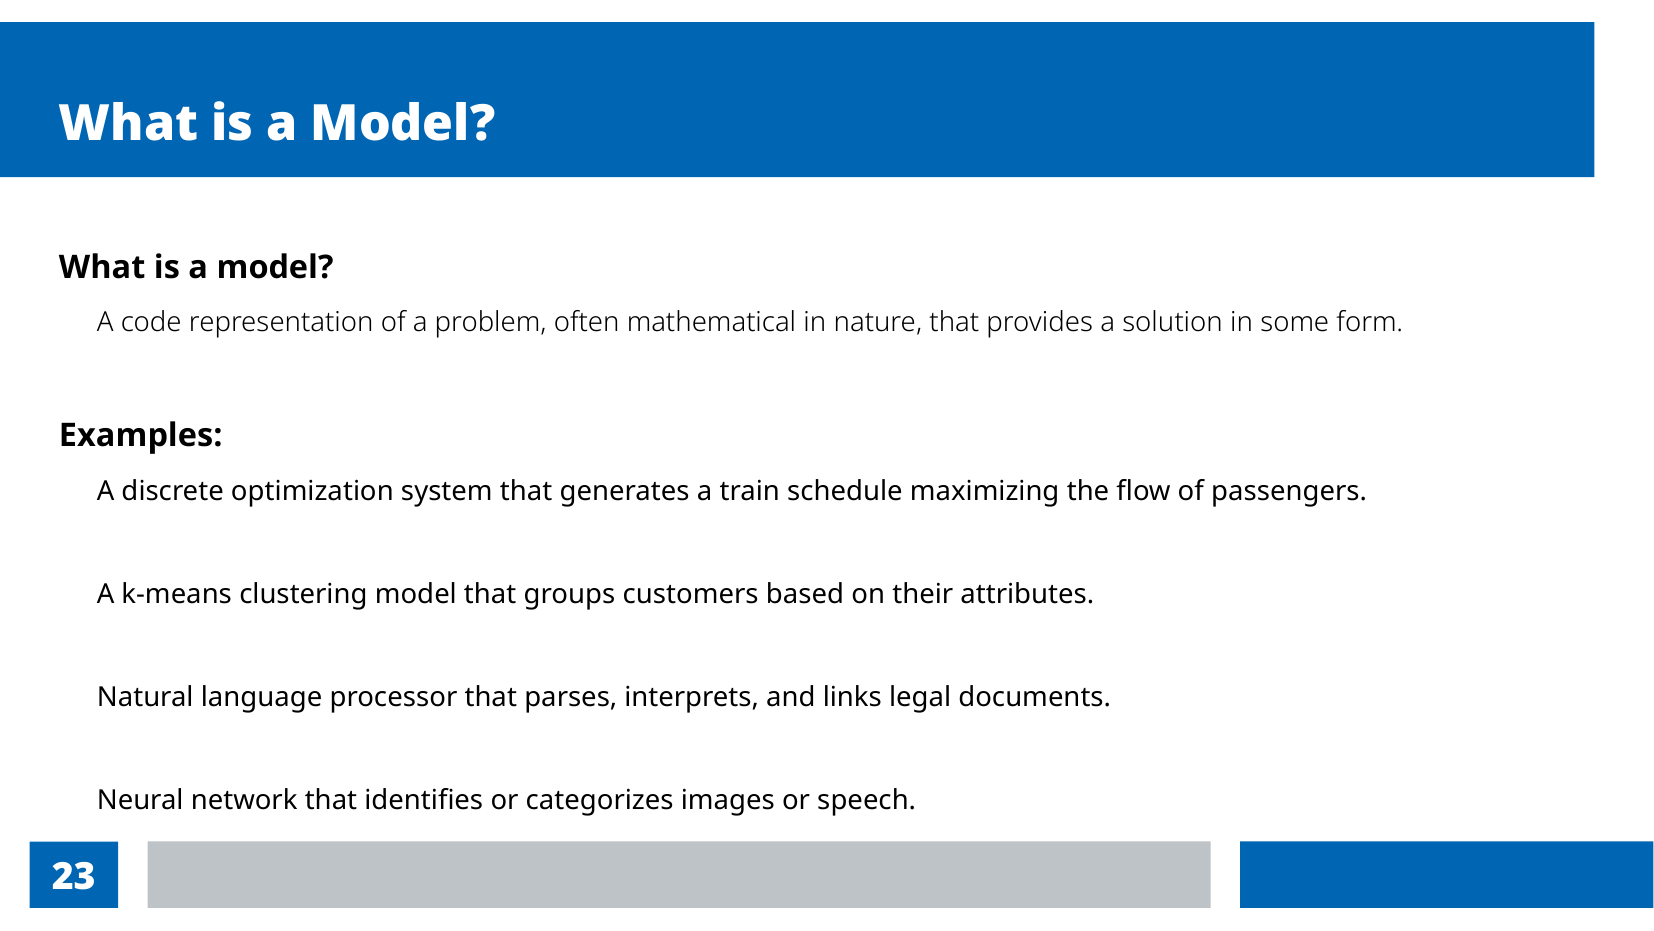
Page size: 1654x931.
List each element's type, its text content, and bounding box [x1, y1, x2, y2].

list What is a model? A code representation of a problem, often mathematical in nature, that provides a solution in some form. Examples: A discrete optimization system that generates a train schedule maximizing the flow of passengers. A k-means clustering model that groups customers based on their attributes. Natural language processor that parses, interprets, and links legal documents. Neural network that identifies or categorizes images or speech. [59, 243, 1565, 820]
title What is a Model? [59, 44, 1595, 156]
